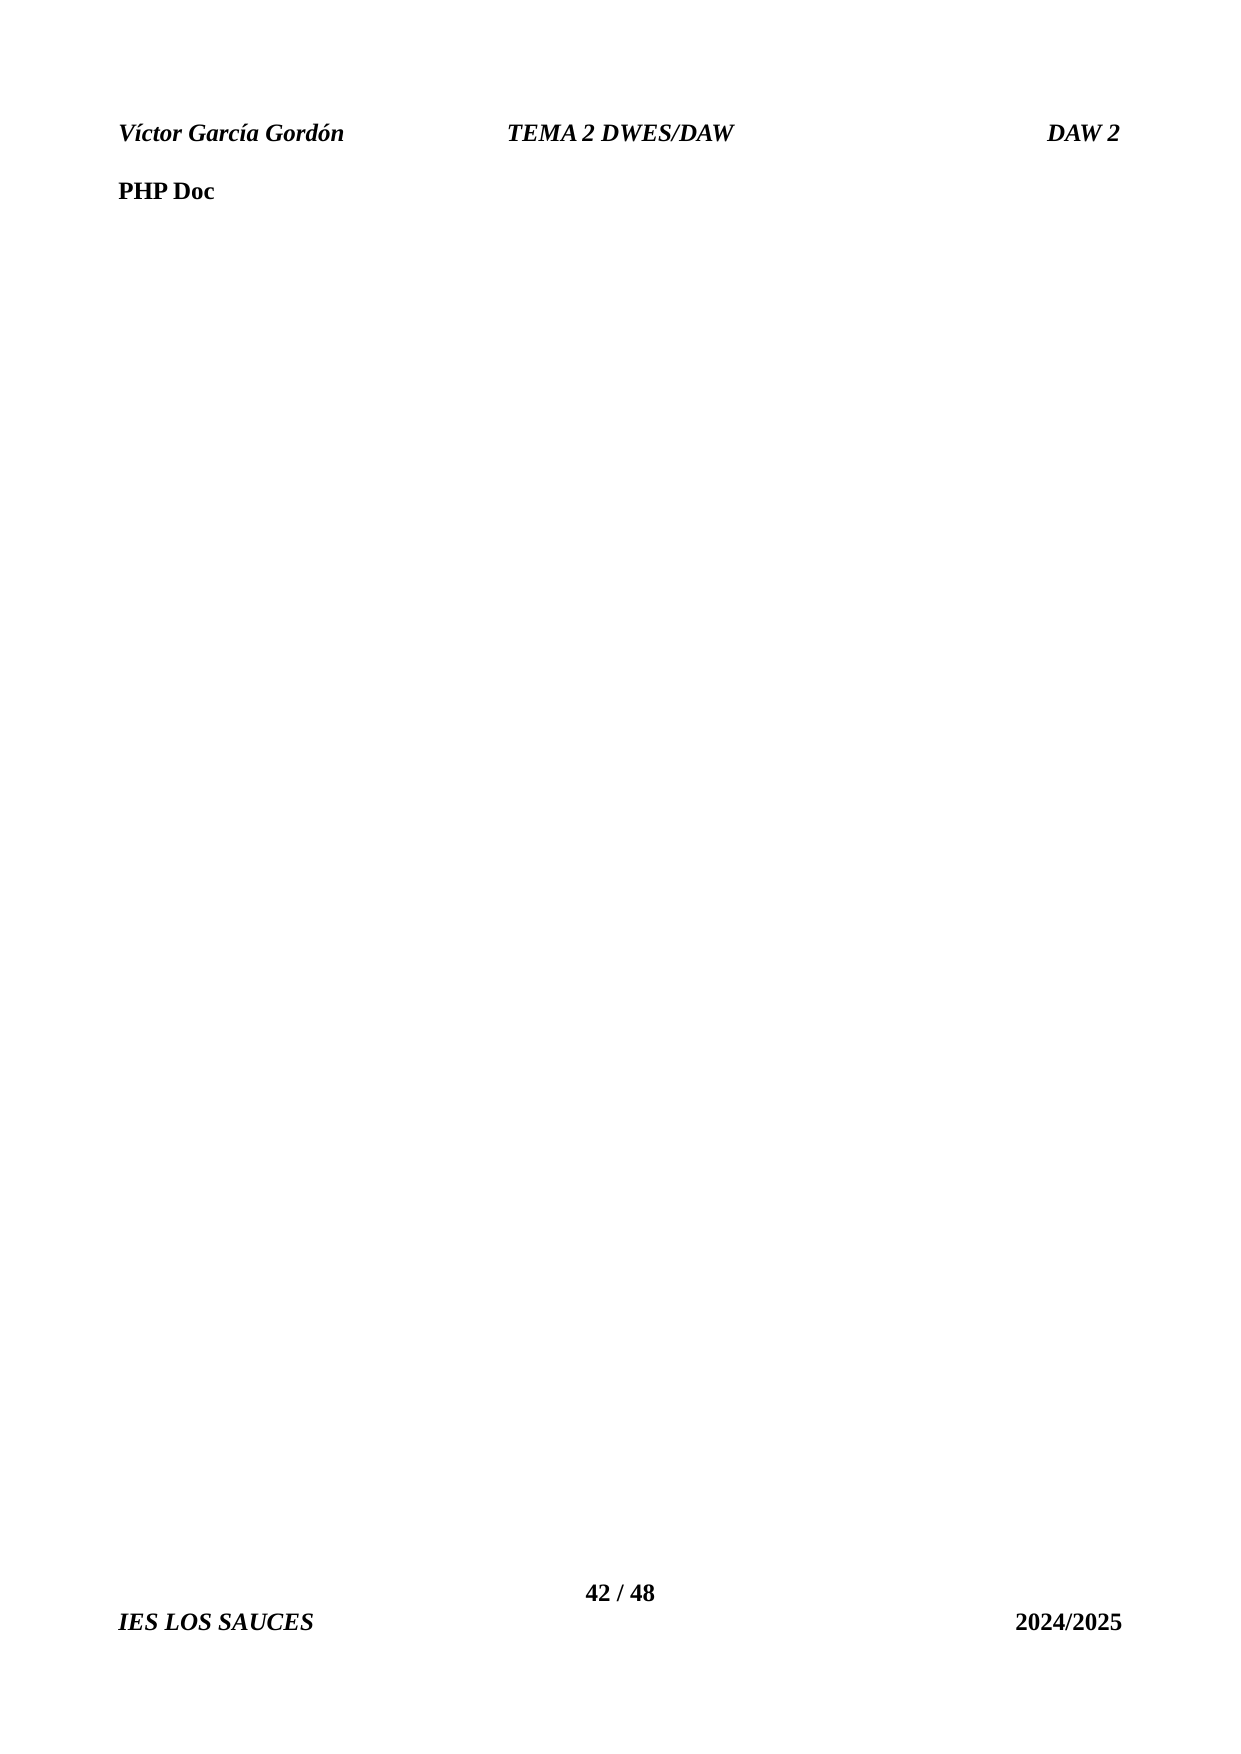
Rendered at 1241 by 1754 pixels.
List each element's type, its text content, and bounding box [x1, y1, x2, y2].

text PHP Doc [118, 176, 1122, 205]
